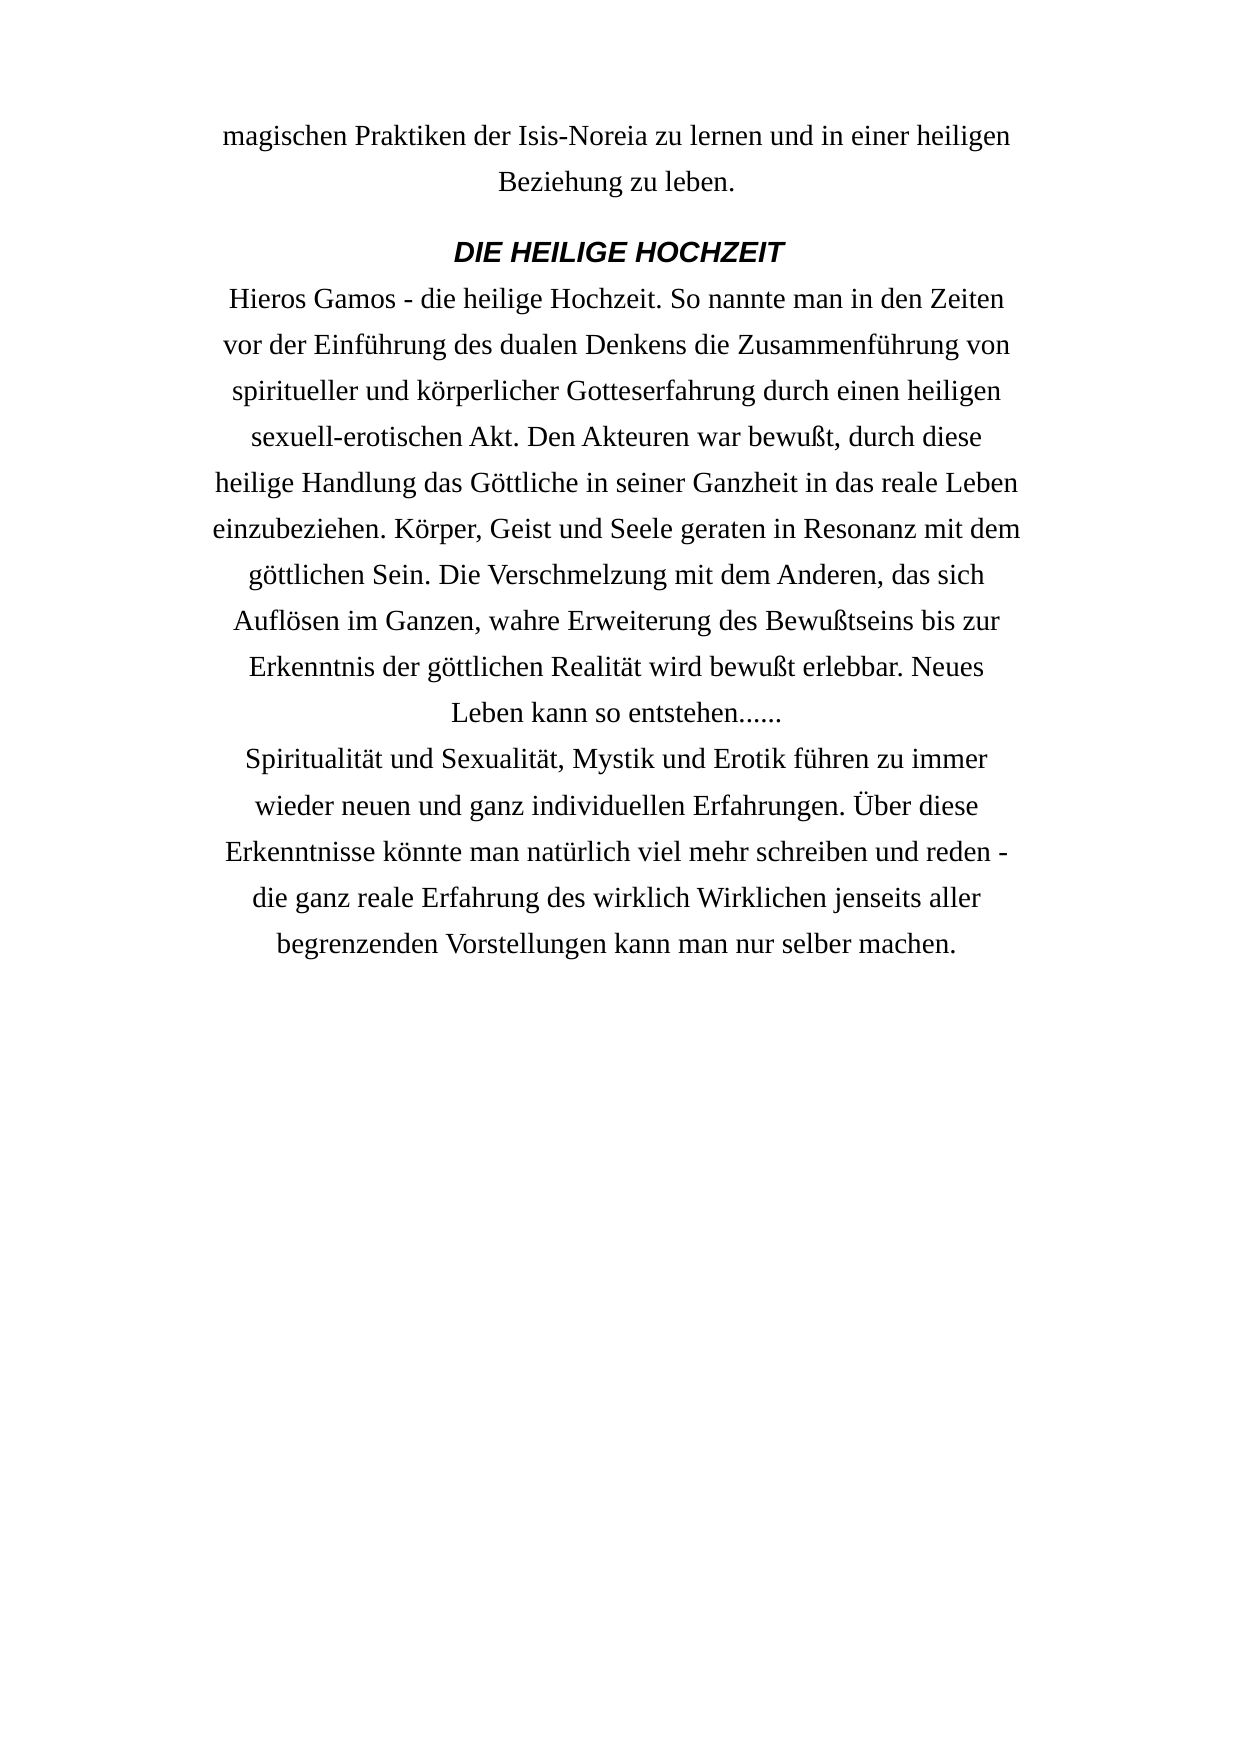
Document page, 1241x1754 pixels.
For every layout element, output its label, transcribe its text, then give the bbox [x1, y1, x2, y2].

text einzubeziehen. Körper, Geist und Seele geraten in Resonanz mit dem [118, 511, 1122, 545]
text spiritueller und körperlicher Gotteserfahrung durch einen heiligen [118, 373, 1122, 407]
text wieder neuen und ganz individuellen Erfahrungen. Über diese [118, 788, 1122, 821]
text vor der Einführung des dualen Denkens die Zusammenführung von [118, 327, 1122, 361]
text begrenzenden Vorstellungen kann man nur selber machen. [118, 926, 1122, 959]
subtitle DIE HEILIGE HOCHZEIT [118, 235, 1122, 269]
text Spiritualität und Sexualität, Mystik und Erotik führen zu immer [118, 742, 1122, 775]
text göttlichen Sein. Die Verschmelzung mit dem Anderen, das sich [118, 557, 1122, 591]
text magischen Praktiken der Isis-Noreia zu lernen und in einer heiligen [118, 118, 1122, 152]
text Beziehung zu leben. [118, 164, 1122, 198]
text die ganz reale Erfahrung des wirklich Wirklichen jenseits aller [118, 880, 1122, 913]
text Hieros Gamos - die heilige Hochzeit. So nannte man in den Zeiten [118, 281, 1122, 315]
text sexuell-erotischen Akt. Den Akteuren war bewußt, durch diese [118, 419, 1122, 453]
text heilige Handlung das Göttliche in seiner Ganzheit in das reale Leben [118, 465, 1122, 499]
text Auflösen im Ganzen, wahre Erweiterung des Bewußtseins bis zur [118, 603, 1122, 637]
text Leben kann so entstehen...... [118, 696, 1122, 729]
text Erkenntnis der göttlichen Realität wird bewußt erlebbar. Neues [118, 649, 1122, 683]
text Erkenntnisse könnte man natürlich viel mehr schreiben und reden - [118, 834, 1122, 867]
